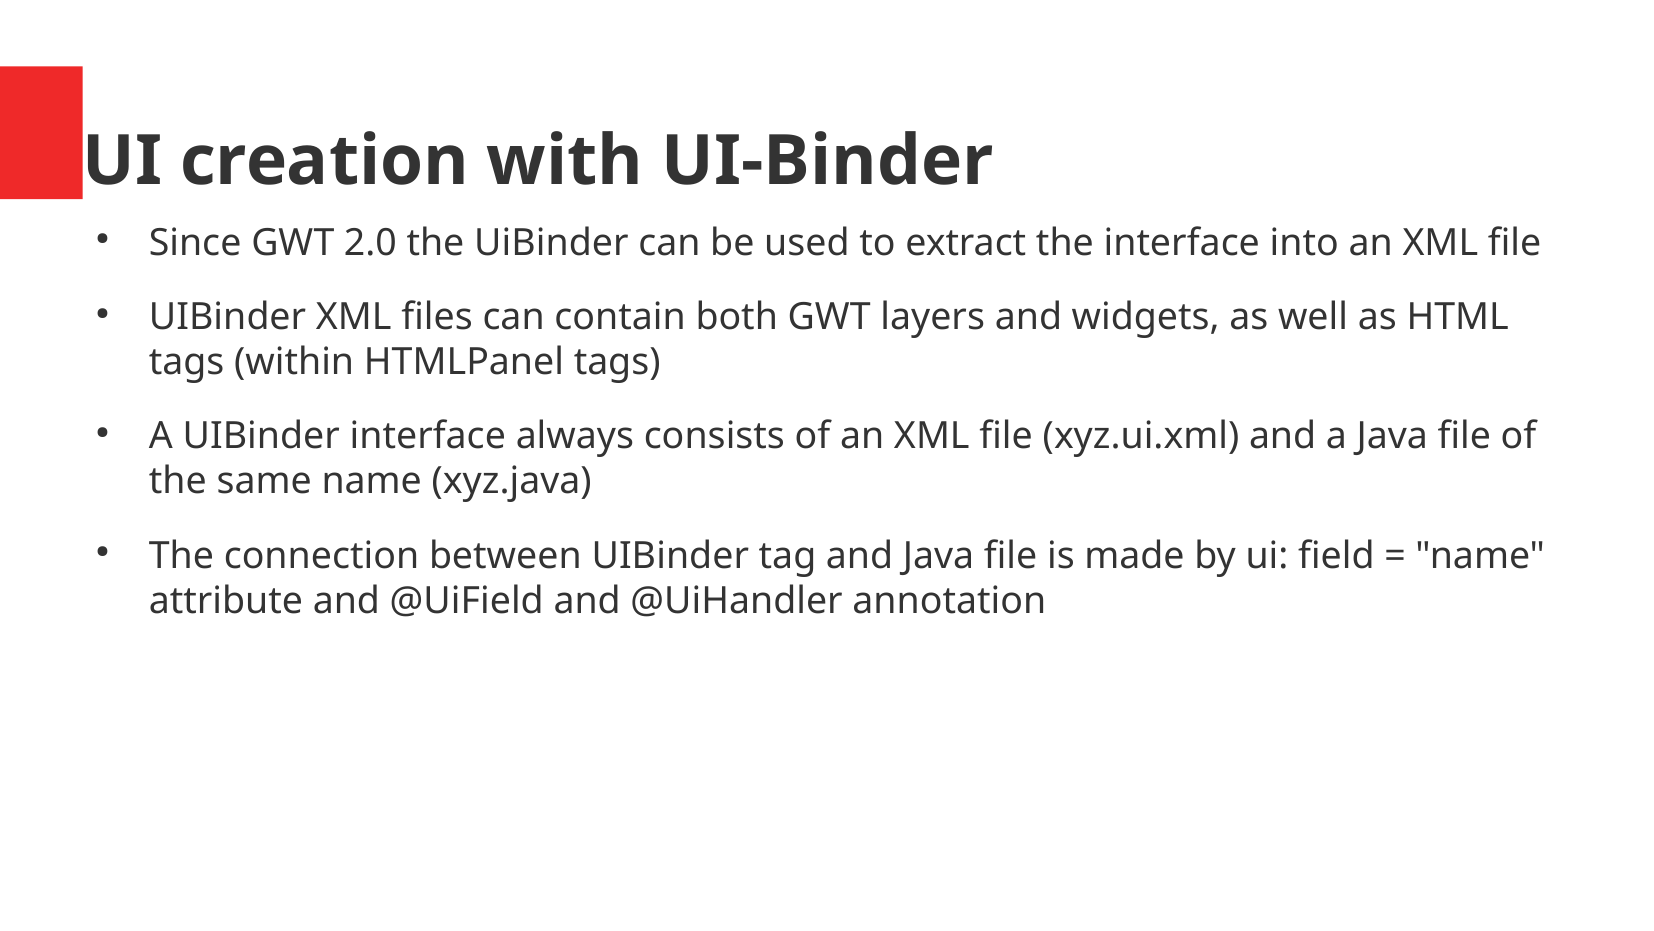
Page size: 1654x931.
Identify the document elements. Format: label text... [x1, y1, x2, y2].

title UI creation with UI-Binder [82, 33, 1571, 196]
list Since GWT 2.0 the UiBinder can be used to extract the interface into an XML file UIBinder XML files can contain both GWT layers and widgets, as well as HTML tags (within HTMLPanel tags) A UIBinder interface always consists of an XML file (xyz.ui.xml) and a Java file of the same name (xyz.java) The connection between UIBinder tag and Java file is made by ui: field = "name" attribute and @UiField and @UiHandler annotation [78, 217, 1567, 804]
